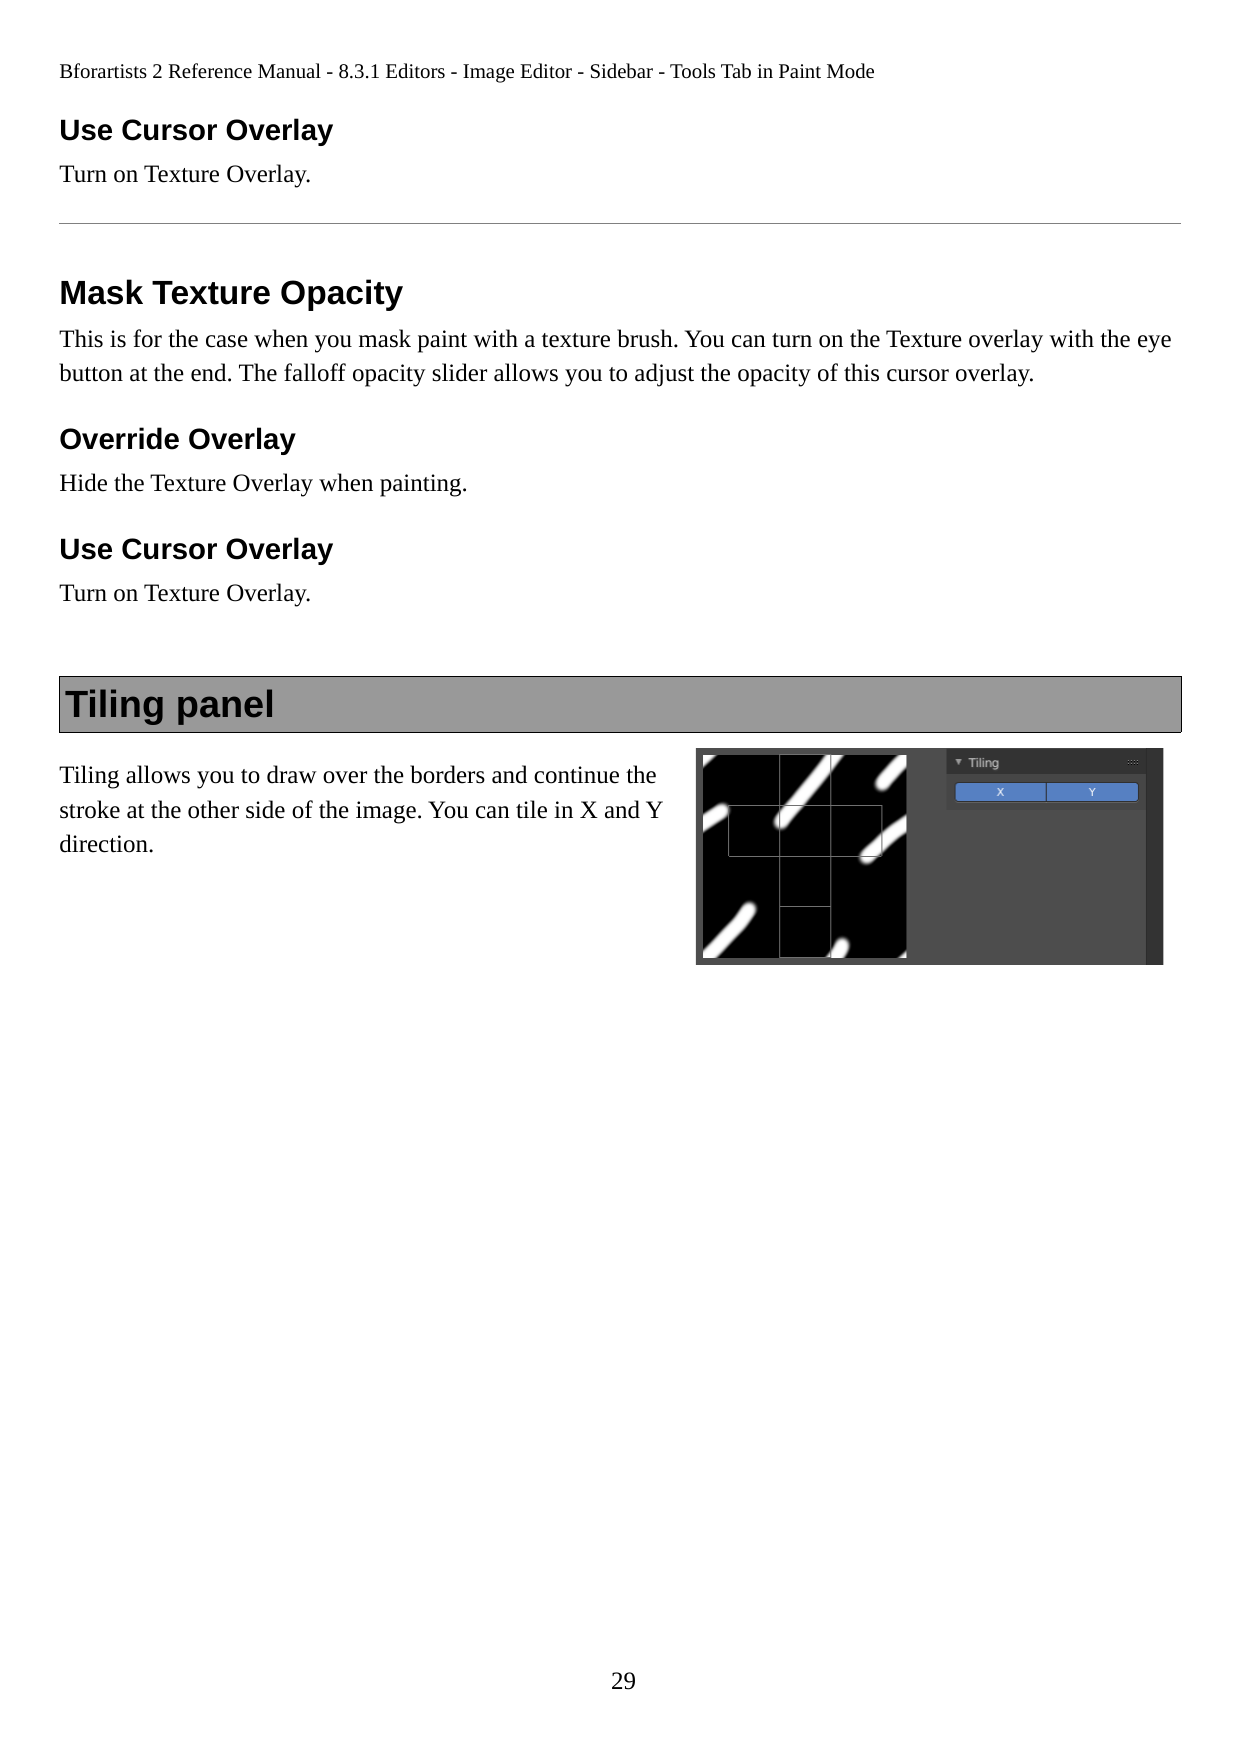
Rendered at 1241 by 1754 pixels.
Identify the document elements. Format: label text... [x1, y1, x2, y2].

text Hide the Texture Overlay when painting. [59, 468, 1181, 497]
subtitle Override Overlay [59, 422, 1181, 456]
subtitle Mask Texture Opacity [59, 273, 1181, 312]
text Turn on Texture Overlay. [59, 578, 1181, 607]
table_header Tiling panel [60, 677, 1181, 732]
subtitle Use Cursor Overlay [59, 113, 1181, 146]
text Turn on Texture Overlay. [59, 159, 1181, 188]
text This is for the case when you mask paint with a texture brush. You can turn on the Texture overlay with the eye button at the end. The falloff opacity slider allows you to adjust the opacity of this cursor overlay. [59, 324, 1181, 387]
picture [695, 748, 1164, 965]
text Tiling allows you to draw over the borders and continue the stroke at the other side of the image. You can tile in X and Y direction. [59, 761, 695, 858]
subtitle Use Cursor Overlay [59, 532, 1181, 566]
